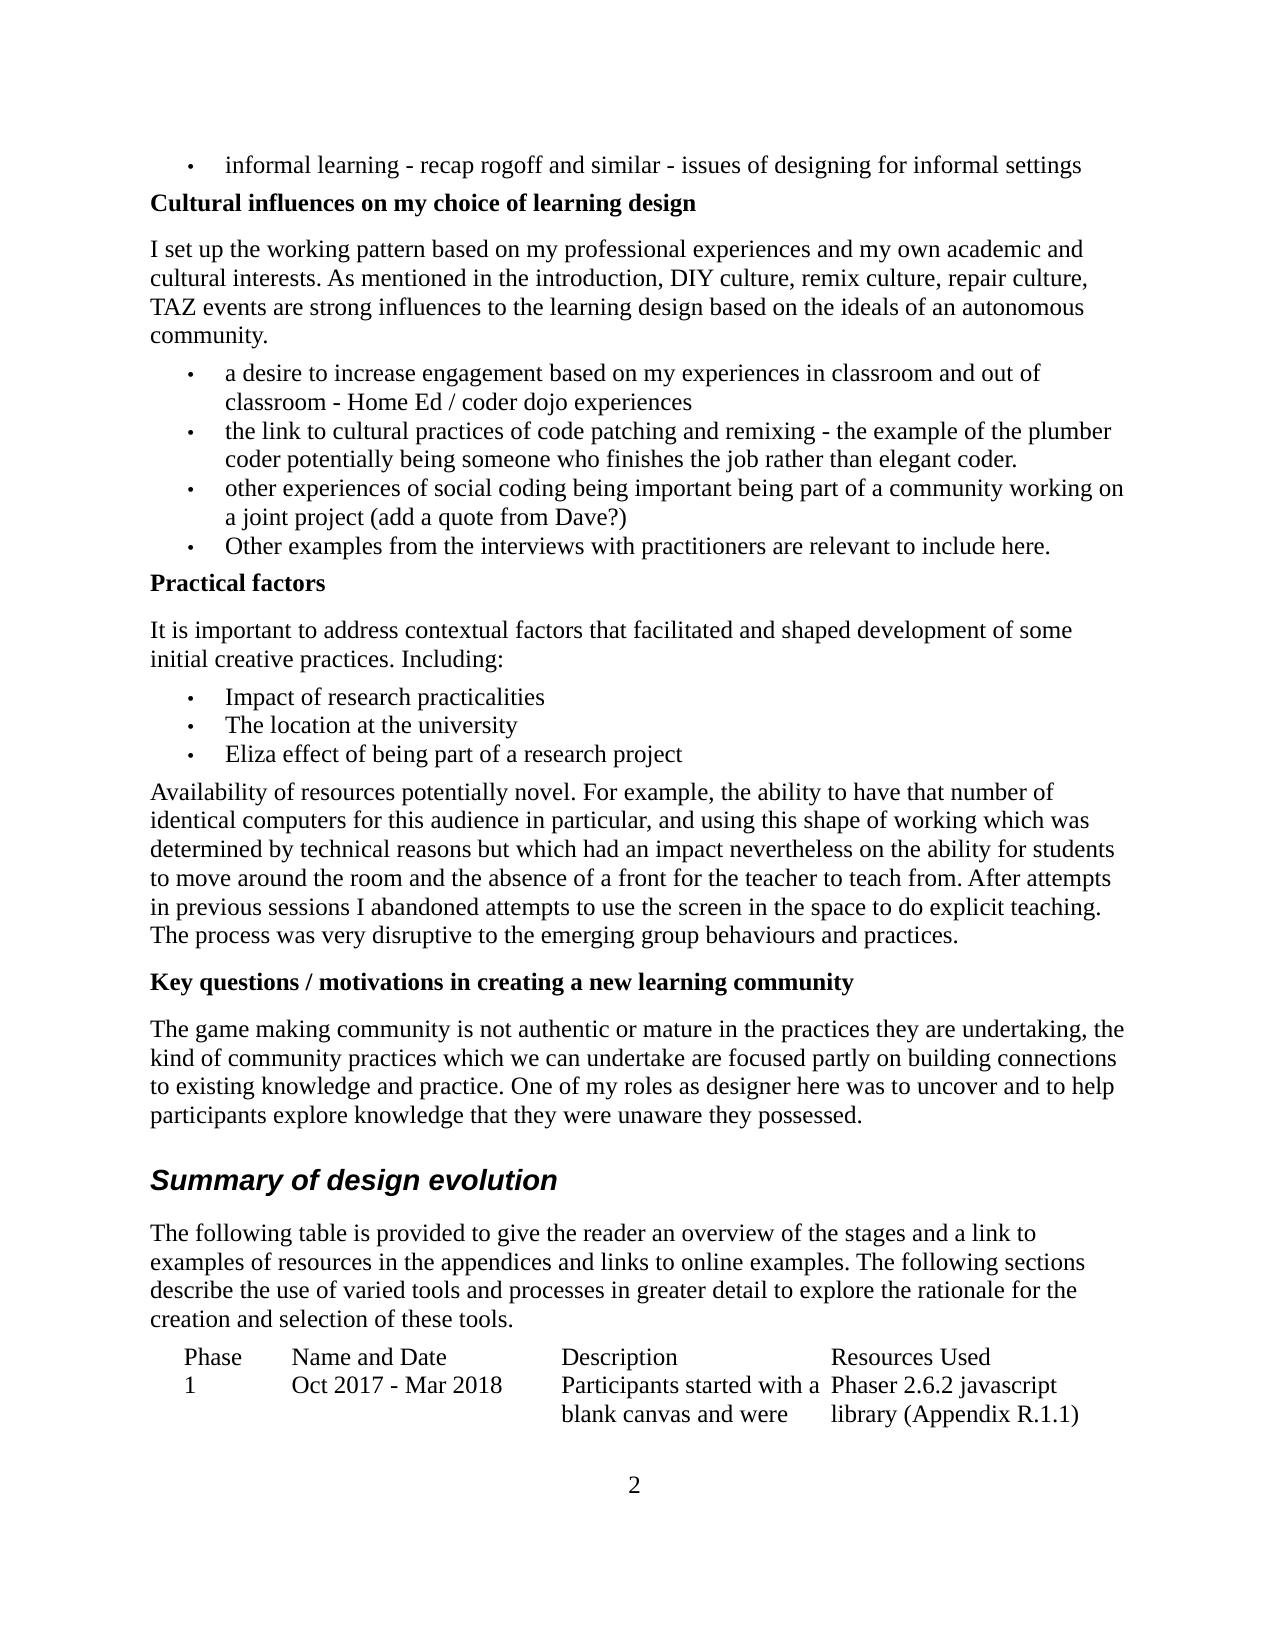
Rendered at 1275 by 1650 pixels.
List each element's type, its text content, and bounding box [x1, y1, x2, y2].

text Cultural influences on my choice of learning design [150, 188, 1125, 216]
text The following table is provided to give the reader an overview of the stages and a link to examples of resources in the appendices and links to online examples. The following sections describe the use of varied tools and processes in greater detail to explore the rationale for the creation and selection of these tools. [150, 1218, 1125, 1333]
table_header Resources Used [826, 1342, 1096, 1371]
list the link to cultural practices of code patching and remixing - the example of the plumber coder potentially being someone who finishes the job rather than elegant coder. [187, 416, 1125, 473]
table_cell Phaser 2.6.2 javascript library (Appendix R.1.1) [826, 1371, 1096, 1428]
table_cell 1 [179, 1371, 287, 1428]
list Eliza effect of being part of a research project [187, 739, 1125, 768]
text It is important to address contextual factors that facilitated and shaped development of some initial creative practices. Including: [150, 615, 1125, 673]
subtitle Summary of design evolution [150, 1163, 1125, 1196]
text Key questions / motivations in creating a new learning community [150, 967, 1125, 996]
table_cell Participants started with a blank canvas and were [557, 1371, 826, 1428]
list informal learning - recap rogoff and similar - issues of designing for informal settings [187, 150, 1125, 179]
table_header Phase [179, 1342, 287, 1371]
text Practical factors [150, 568, 1125, 597]
list a desire to increase engagement based on my experiences in classroom and out of classroom - Home Ed / coder dojo experiences [187, 358, 1125, 416]
table_header Description [557, 1342, 826, 1371]
list Impact of research practicalities [187, 682, 1125, 710]
text I set up the working pattern based on my professional experiences and my own academic and cultural interests. As mentioned in the introduction, DIY culture, remix culture, repair culture, TAZ events are strong influences to the learning design based on the ideals of an autonomous community. [150, 234, 1125, 349]
table_header Name and Date [287, 1342, 557, 1371]
list Other examples from the interviews with practitioners are relevant to include here. [187, 531, 1125, 559]
list other experiences of social coding being important being part of a community working on a joint project (add a quote from Dave?) [187, 473, 1125, 531]
text Availability of resources potentially novel. For example, the ability to have that number of identical computers for this audience in particular, and using this shape of working which was determined by technical reasons but which had an impact nevertheless on the ability for students to move around the room and the absence of a front for the teacher to teach from. After attempts in previous sessions I abandoned attempts to use the screen in the space to do explicit teaching. The process was very disruptive to the emerging group behaviours and practices. [150, 777, 1125, 949]
text The game making community is not authentic or mature in the practices they are undertaking, the kind of community practices which we can undertake are focused partly on building connections to existing knowledge and practice. One of my roles as designer here was to uncover and to help participants explore knowledge that they were unaware they possessed. [150, 1014, 1125, 1129]
list The location at the university [187, 710, 1125, 739]
table_cell Oct 2017 - Mar 2018 [287, 1371, 557, 1428]
